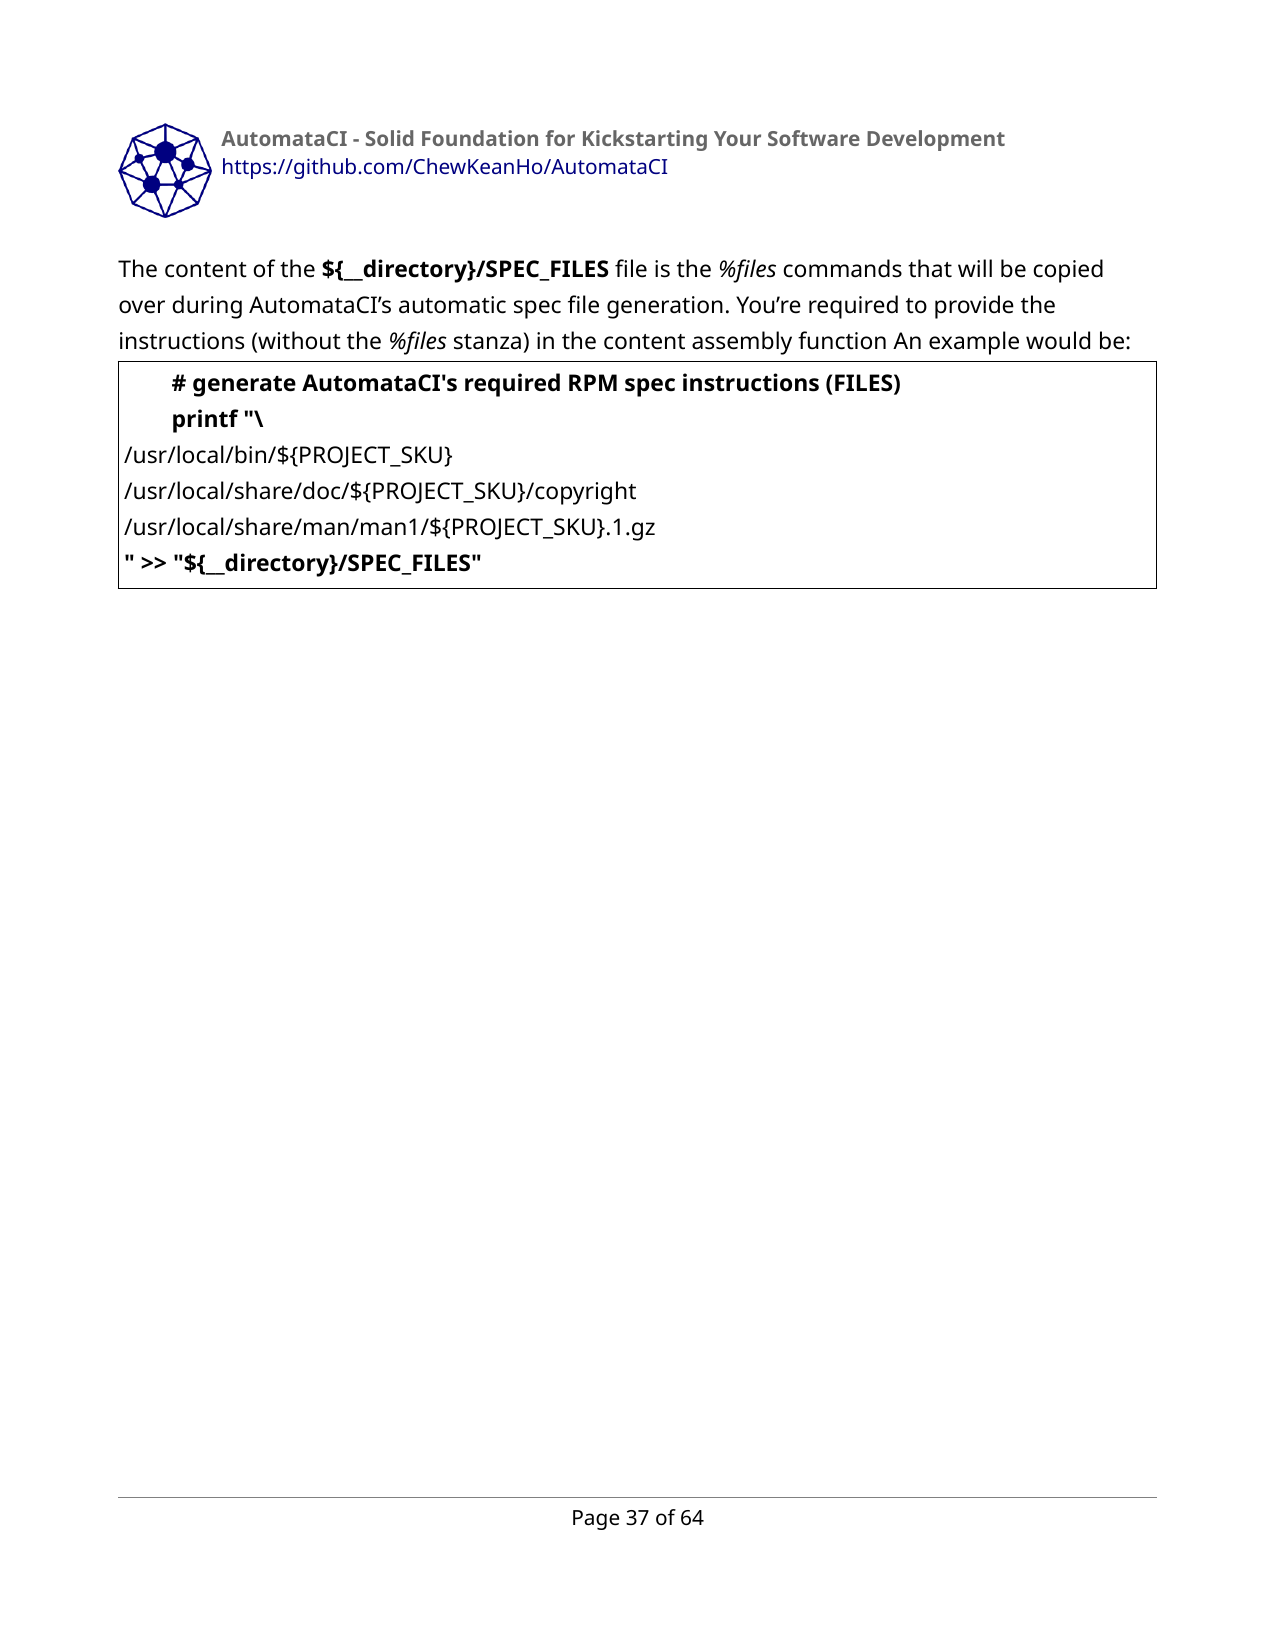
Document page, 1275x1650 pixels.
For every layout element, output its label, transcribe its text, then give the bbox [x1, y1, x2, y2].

picture [118, 123, 212, 218]
text The content of the ${__directory}/SPEC_FILES file is the %files commands that will be copied over during AutomataCI’s automatic spec file generation. You’re required to provide the instructions (without the %files stanza) in the content assembly function An example would be: [118, 253, 1157, 356]
table_header # generate AutomataCI's required RPM spec instructions (FILES) printf "\ /usr/local/bin/${PROJECT_SKU} /usr/local/share/doc/${PROJECT_SKU}/copyright /usr/local/share/man/man1/${PROJECT_SKU}.1.gz " >> "${__directory}/SPEC_FILES" [119, 362, 1156, 588]
